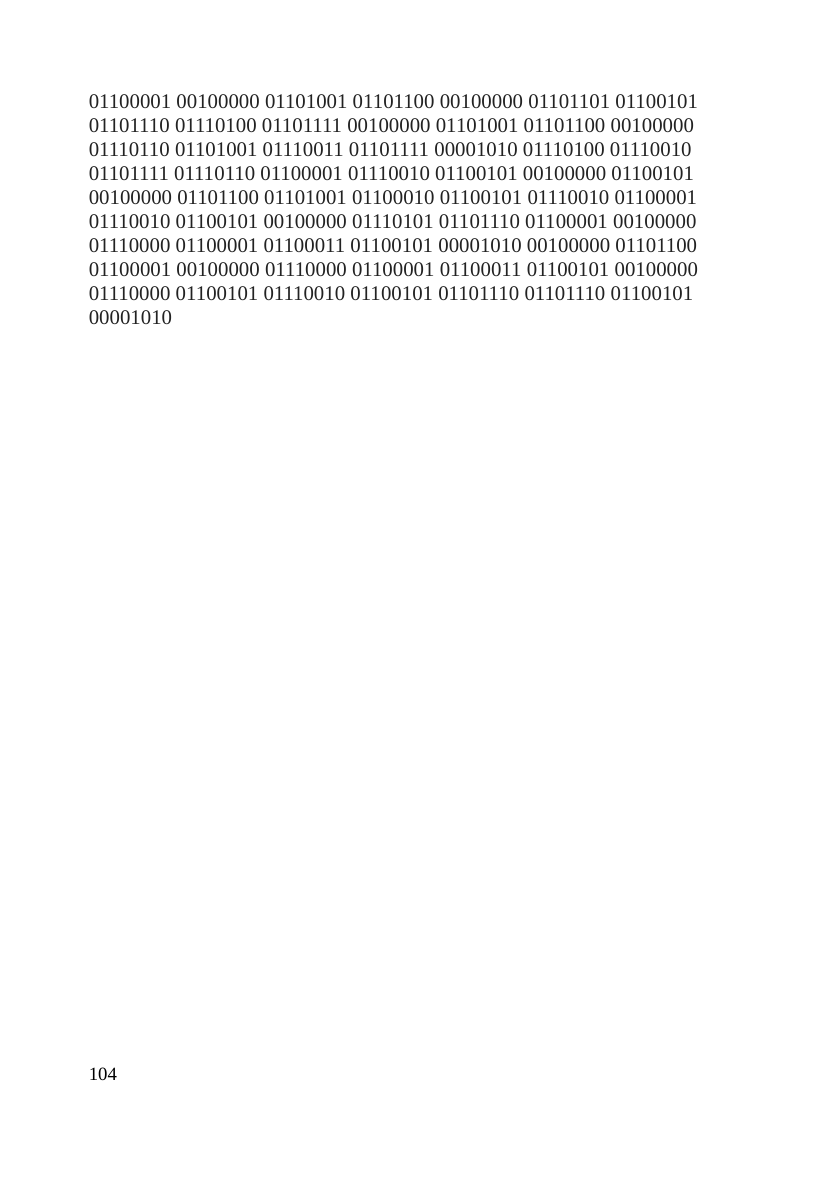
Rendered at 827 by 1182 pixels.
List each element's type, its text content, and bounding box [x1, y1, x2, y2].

text 01100001 00100000 01101001 01101100 00100000 01101101 01100101 01101110 01110100 01101111 00100000 01101001 01101100 00100000 01110110 01101001 01110011 01101111 00001010 01110100 01110010 01101111 01110110 01100001 01110010 01100101 00100000 01100101 00100000 01101100 01101001 01100010 01100101 01110010 01100001 01110010 01100101 00100000 01110101 01101110 01100001 00100000 01110000 01100001 01100011 01100101 00001010 00100000 01101100 01100001 00100000 01110000 01100001 01100011 01100101 00100000 01110000 01100101 01110010 01100101 01101110 01101110 01100101 00001010 [88, 88, 738, 329]
